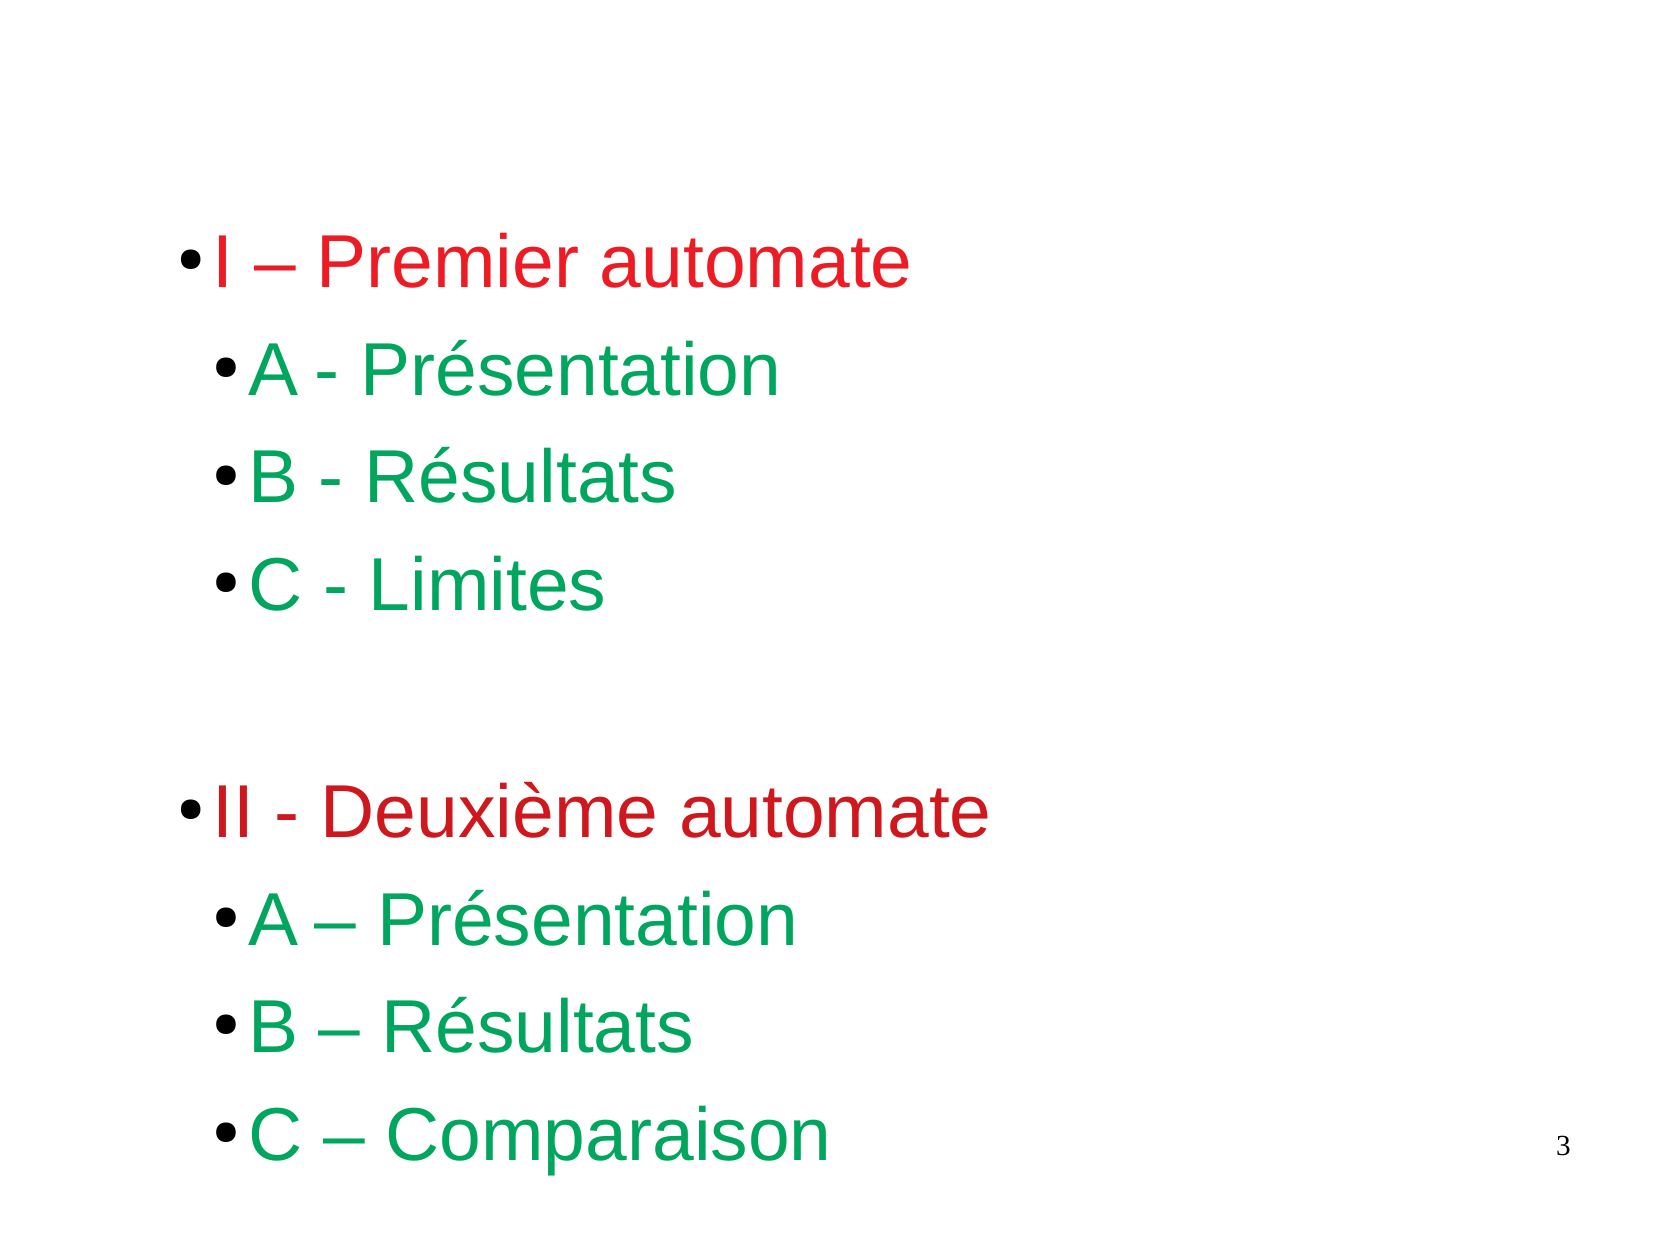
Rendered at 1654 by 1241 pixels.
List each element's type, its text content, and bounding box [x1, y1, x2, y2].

list I – Premier automate A - Présentation B - Résultats C - Limites II - Deuxième automate A – Présentation B – Résultats C – Comparaison [177, 106, 1654, 1040]
